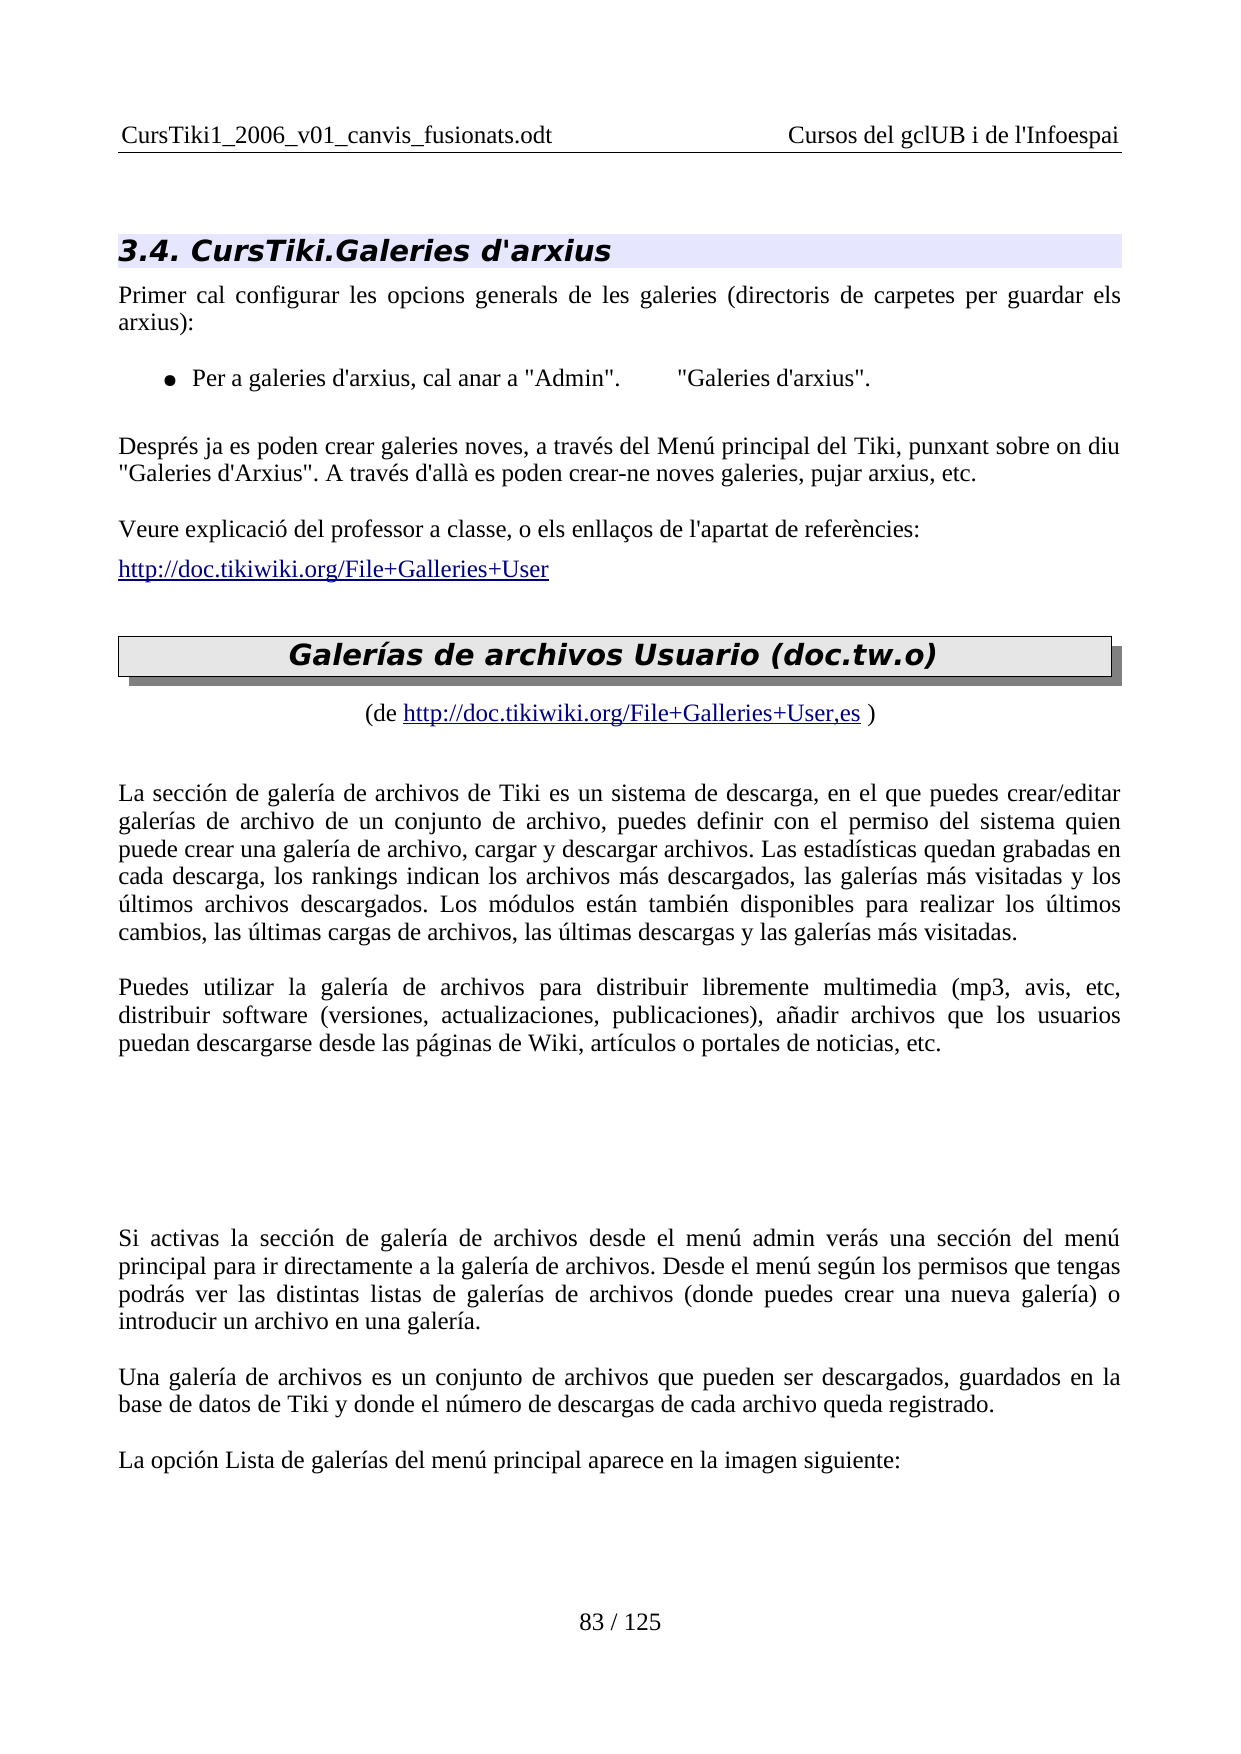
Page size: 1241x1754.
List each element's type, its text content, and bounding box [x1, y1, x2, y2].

subtitle 3.4. CursTiki.Galeries d'arxius [118, 234, 1122, 268]
text http://doc.tikiwiki.org/File+Galleries+User [118, 555, 1122, 583]
text La sección de galería de archivos de Tiki es un sistema de descarga, en el que puedes crear/editar galerías de archivo de un conjunto de archivo, puedes definir con el permiso del sistema quien puede crear una galería de archivo, cargar y descargar archivos. Las estadísticas quedan grabadas en cada descarga, los rankings indican los archivos más descargados, las galerías más visitadas y los últimos archivos descargados. Los módulos están también disponibles para realizar los últimos cambios, las últimas cargas de archivos, las últimas descargas y las galerías más visitadas. Puedes utilizar la galería de archivos para distribuir libremente multimedia (mp3, avis, etc, distribuir software (versiones, actualizaciones, publicaciones), añadir archivos que los usuarios puedan descargarse desde las páginas de Wiki, artículos o portales de noticias, etc. Si activas la sección de galería de archivos desde el menú admin verás una sección del menú principal para ir directamente a la galería de archivos. Desde el menú según los permisos que tengas podrás ver las distintas listas de galerías de archivos (donde puedes crear una nueva galería) o introducir un archivo en una galería. Una galería de archivos es un conjunto de archivos que pueden ser descargados, guardados en la base de datos de Tiki y donde el número de descargas de cada archivo queda registrado. La opción Lista de galerías del menú principal aparece en la imagen siguiente: [118, 779, 1122, 1474]
list Per a galeries d'arxius, cal anar a "Admin". "Galeries d'arxius". [162, 336, 1122, 392]
text (de http://doc.tikiwiki.org/File+Galleries+User,es ) [118, 699, 1122, 727]
text Galerías de archivos Usuario (doc.tw.o) [119, 637, 1111, 676]
text Primer cal configurar les opcions generals de les galeries (directoris de carpetes per guardar els arxius): [118, 281, 1122, 336]
text Després ja es poden crear galeries noves, a través del Menú principal del Tiki, punxant sobre on diu "Galeries d'Arxius". A través d'allà es poden crear-ne noves galeries, pujar arxius, etc. Veure explicació del professor a classe, o els enllaços de l'apartat de referències: [118, 404, 1122, 543]
